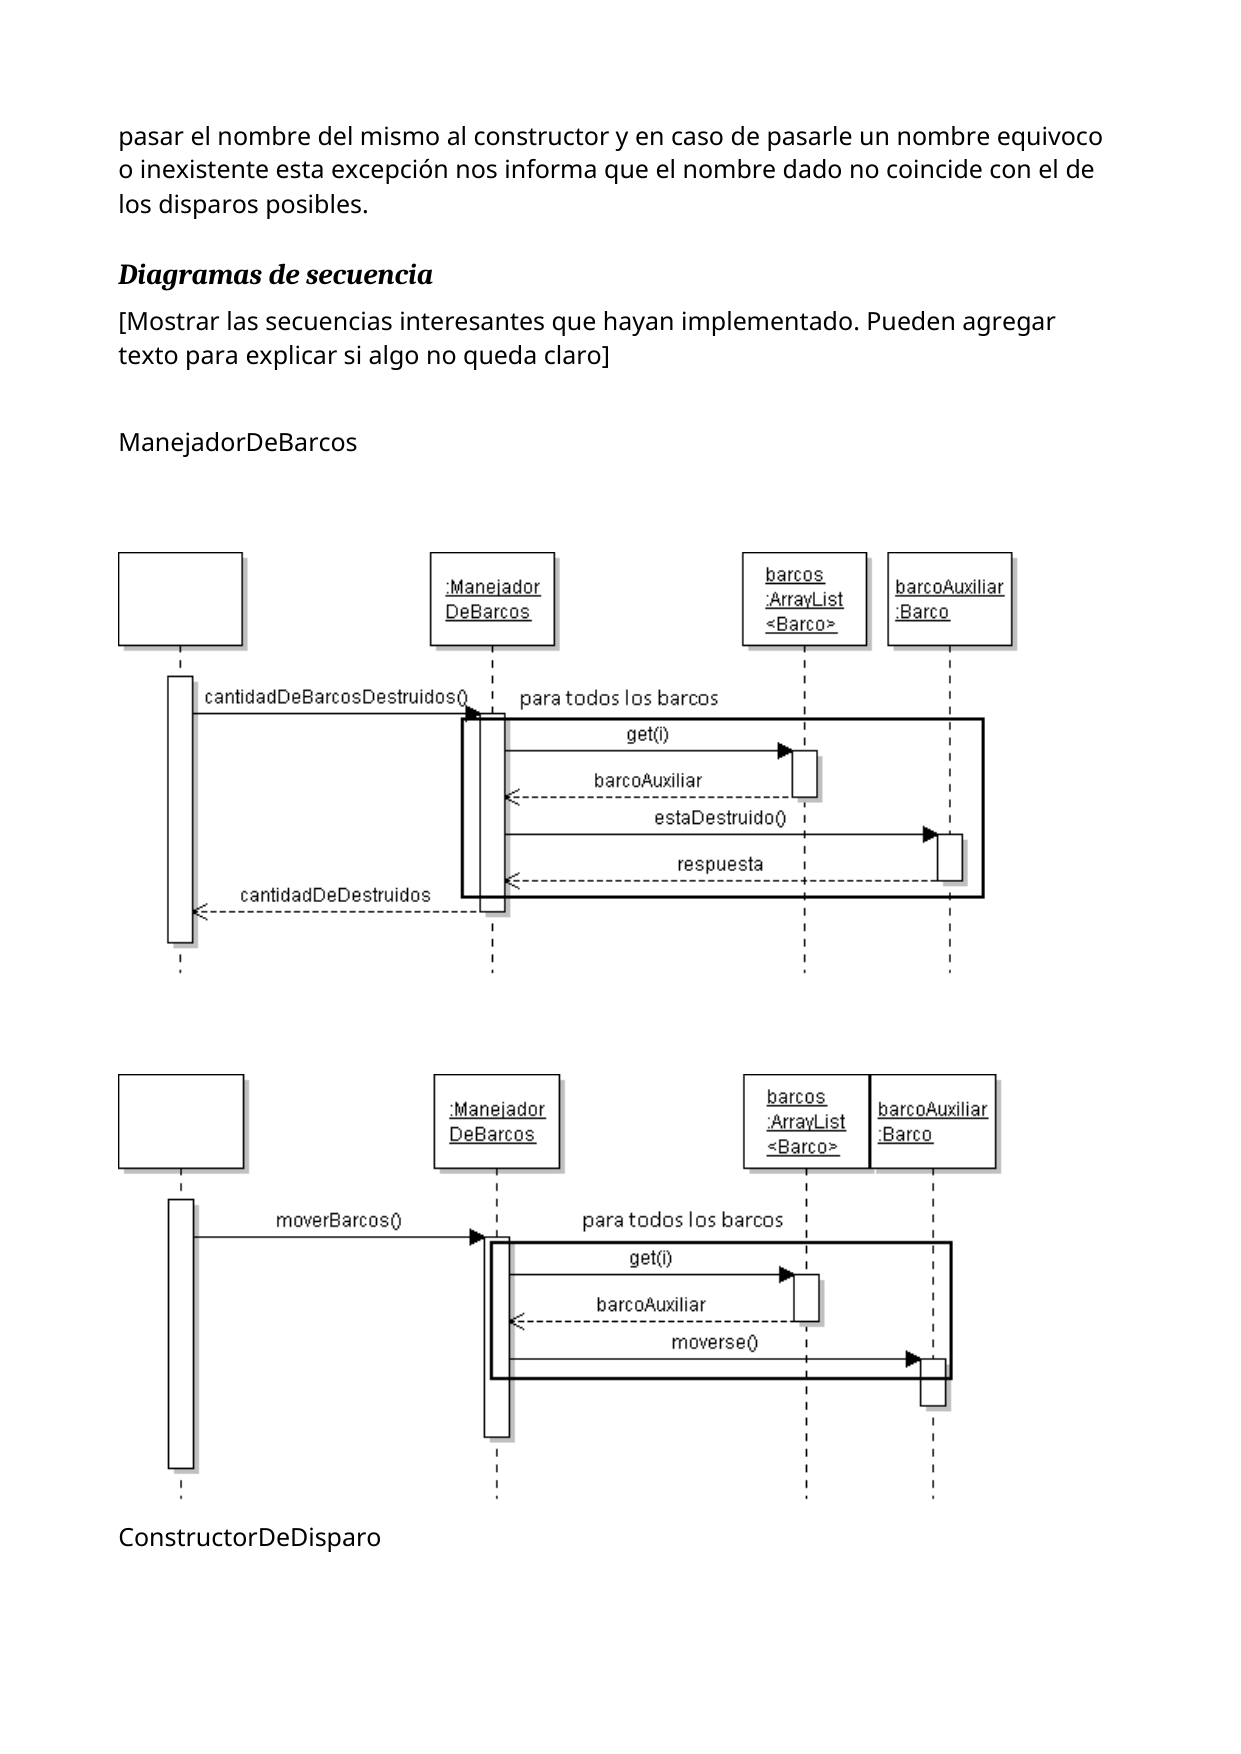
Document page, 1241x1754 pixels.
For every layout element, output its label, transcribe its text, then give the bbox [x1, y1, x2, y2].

text [Mostrar las secuencias interesantes que hayan implementado. Pueden agregar texto para explicar si algo no queda claro] [118, 304, 1122, 372]
text pasar el nombre del mismo al constructor y en caso de pasarle un nombre equivoco o inexistente esta excepción nos informa que el nombre dado no coincide con el de los disparos posibles. [118, 118, 1122, 220]
text ManejadorDeBarcos [118, 425, 1122, 459]
text ConstructorDeDisparo [118, 1519, 1122, 1554]
text Diagramas de secuencia [118, 258, 1122, 291]
